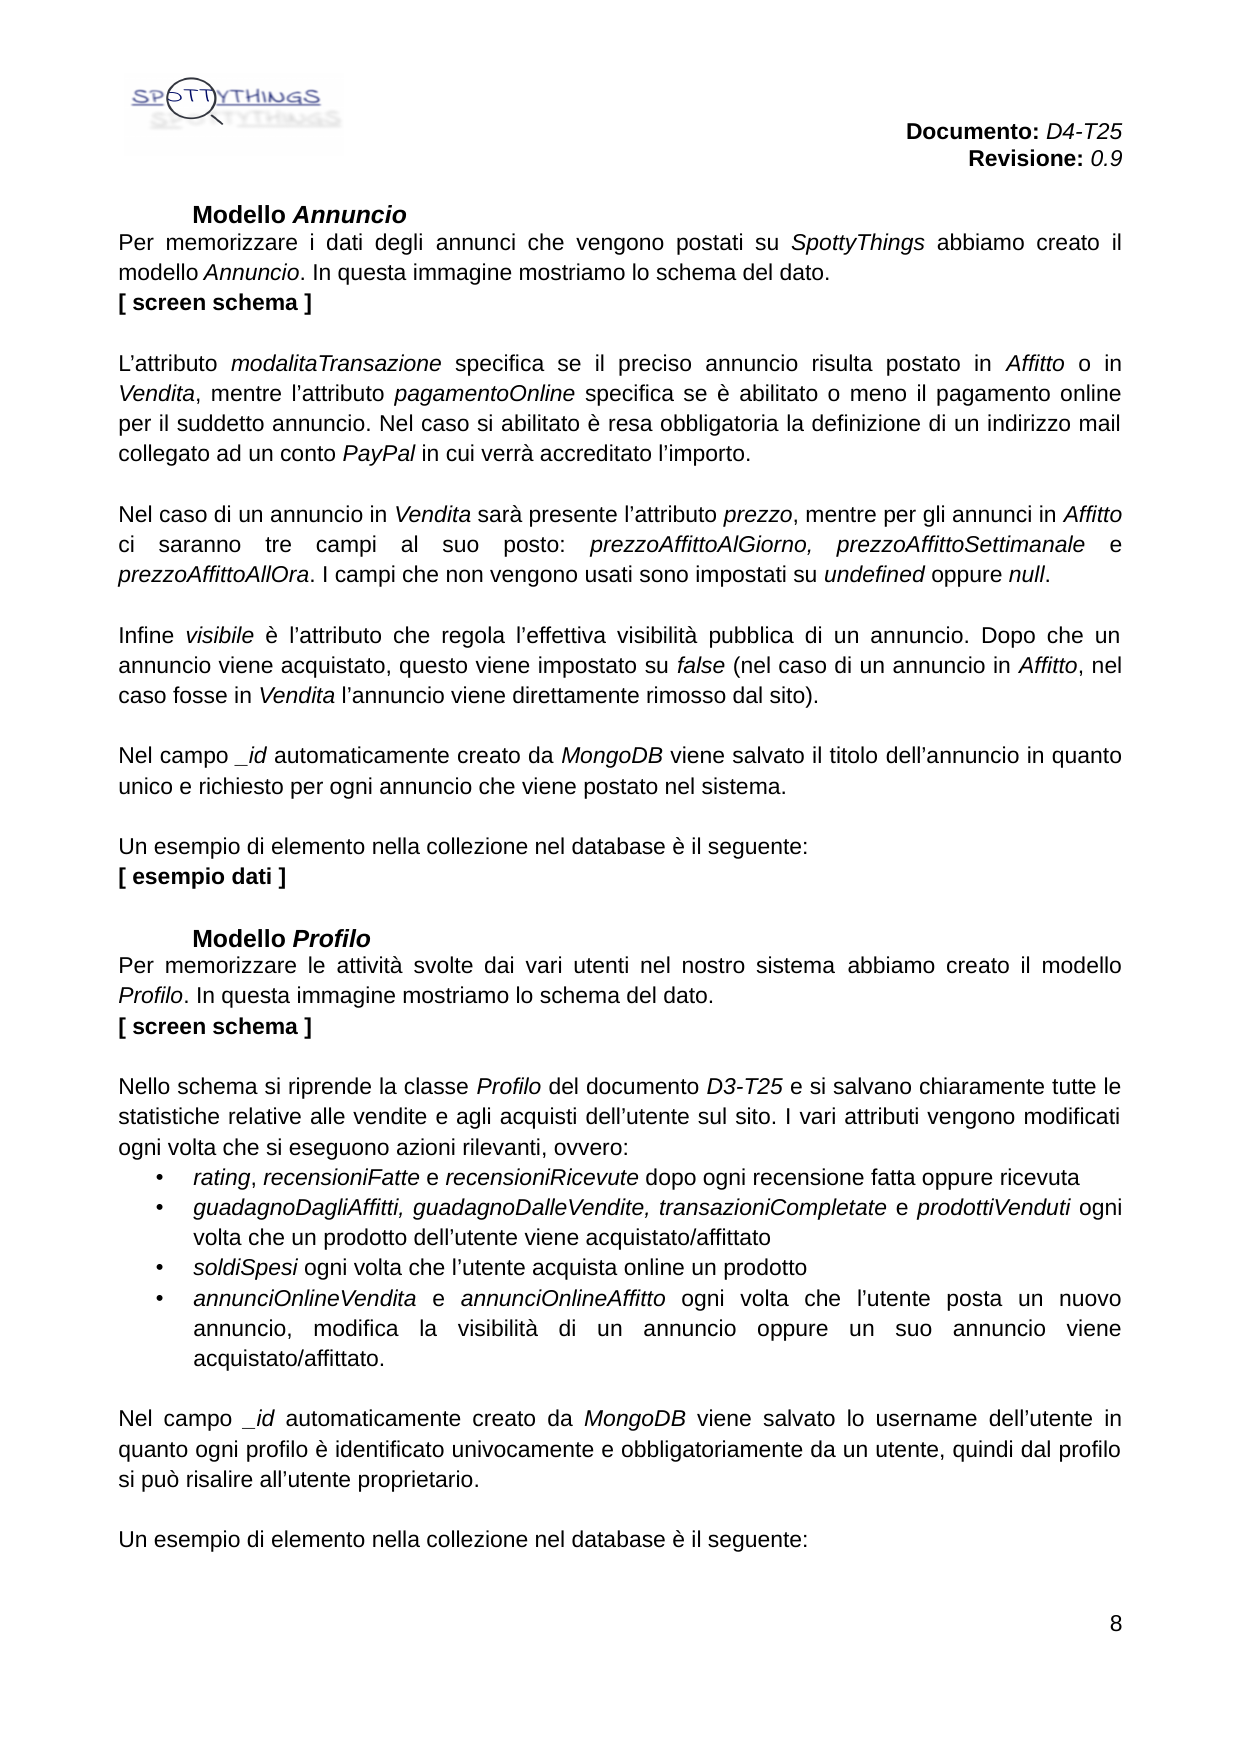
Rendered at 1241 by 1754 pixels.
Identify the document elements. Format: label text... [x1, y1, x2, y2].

picture [123, 73, 345, 156]
list soldiSpesi ogni volta che l’utente acquista online un prodotto [156, 1254, 1122, 1281]
text Per memorizzare i dati degli annunci che vengono postati su SpottyThings abbiamo creato il modello Annuncio. In questa immagine mostriamo lo schema del dato. [118, 229, 1122, 285]
list guadagnoDagliAffitti, guadagnoDalleVendite, transazioniCompletate e prodottiVenduti ogni volta che un prodotto dell’utente viene acquistato/affittato [156, 1194, 1122, 1250]
text Nel caso di un annuncio in Vendita sarà presente l’attributo prezzo, mentre per gli annunci in Affitto ci saranno tre campi al suo posto: prezzoAffittoAlGiorno, prezzoAffittoSettimanale e prezzoAffittoAllOra. I campi che non vengono usati sono impostati su undefined oppure null. [118, 501, 1122, 587]
text [ esempio dati ] [118, 863, 1122, 889]
text Nello schema si riprende la classe Profilo del documento D3-T25 e si salvano chiaramente tutte le statistiche relative alle vendite e agli acquisti dell’utente sul sito. I vari attributi vengono modificati ogni volta che si eseguono azioni rilevanti, ovvero: [118, 1073, 1122, 1160]
subtitle Modello Annuncio [118, 200, 1122, 229]
text Nel campo _id automaticamente creato da MongoDB viene salvato il titolo dell’annuncio in quanto unico e richiesto per ogni annuncio che viene postato nel sistema. [118, 742, 1122, 799]
subtitle Modello Profilo [118, 924, 1122, 952]
list annunciOnlineVendita e annunciOnlineAffitto ogni volta che l’utente posta un nuovo annuncio, modifica la visibilità di un annuncio oppure un suo annuncio viene acquistato/affittato. [156, 1284, 1122, 1371]
text L’attributo modalitaTransazione specifica se il preciso annuncio risulta postato in Affitto o in Vendita, mentre l’attributo pagamentoOnline specifica se è abilitato o meno il pagamento online per il suddetto annuncio. Nel caso si abilitato è resa obbligatoria la definizione di un indirizzo mail collegato ad un conto PayPal in cui verrà accreditato l’importo. [118, 350, 1122, 467]
list rating, recensioniFatte e recensioniRicevute dopo ogni recensione fatta oppure ricevuta [156, 1164, 1122, 1190]
text Un esempio di elemento nella collezione nel database è il seguente: [118, 833, 1122, 859]
text Infine visibile è l’attributo che regola l’effettiva visibilità pubblica di un annuncio. Dopo che un annuncio viene acquistato, questo viene impostato su false (nel caso di un annuncio in Affitto, nel caso fosse in Vendita l’annuncio viene direttamente rimosso dal sito). [118, 622, 1122, 708]
text Nel campo _id automaticamente creato da MongoDB viene salvato lo username dell’utente in quanto ogni profilo è identificato univocamente e obbligatoriamente da un utente, quindi dal profilo si può risalire all’utente proprietario. [118, 1405, 1122, 1492]
text Per memorizzare le attività svolte dai vari utenti nel nostro sistema abbiamo creato il modello Profilo. In questa immagine mostriamo lo schema del dato. [118, 952, 1122, 1009]
text Un esempio di elemento nella collezione nel database è il seguente: [118, 1526, 1122, 1552]
text [ screen schema ] [118, 289, 1122, 316]
text [ screen schema ] [118, 1013, 1122, 1039]
